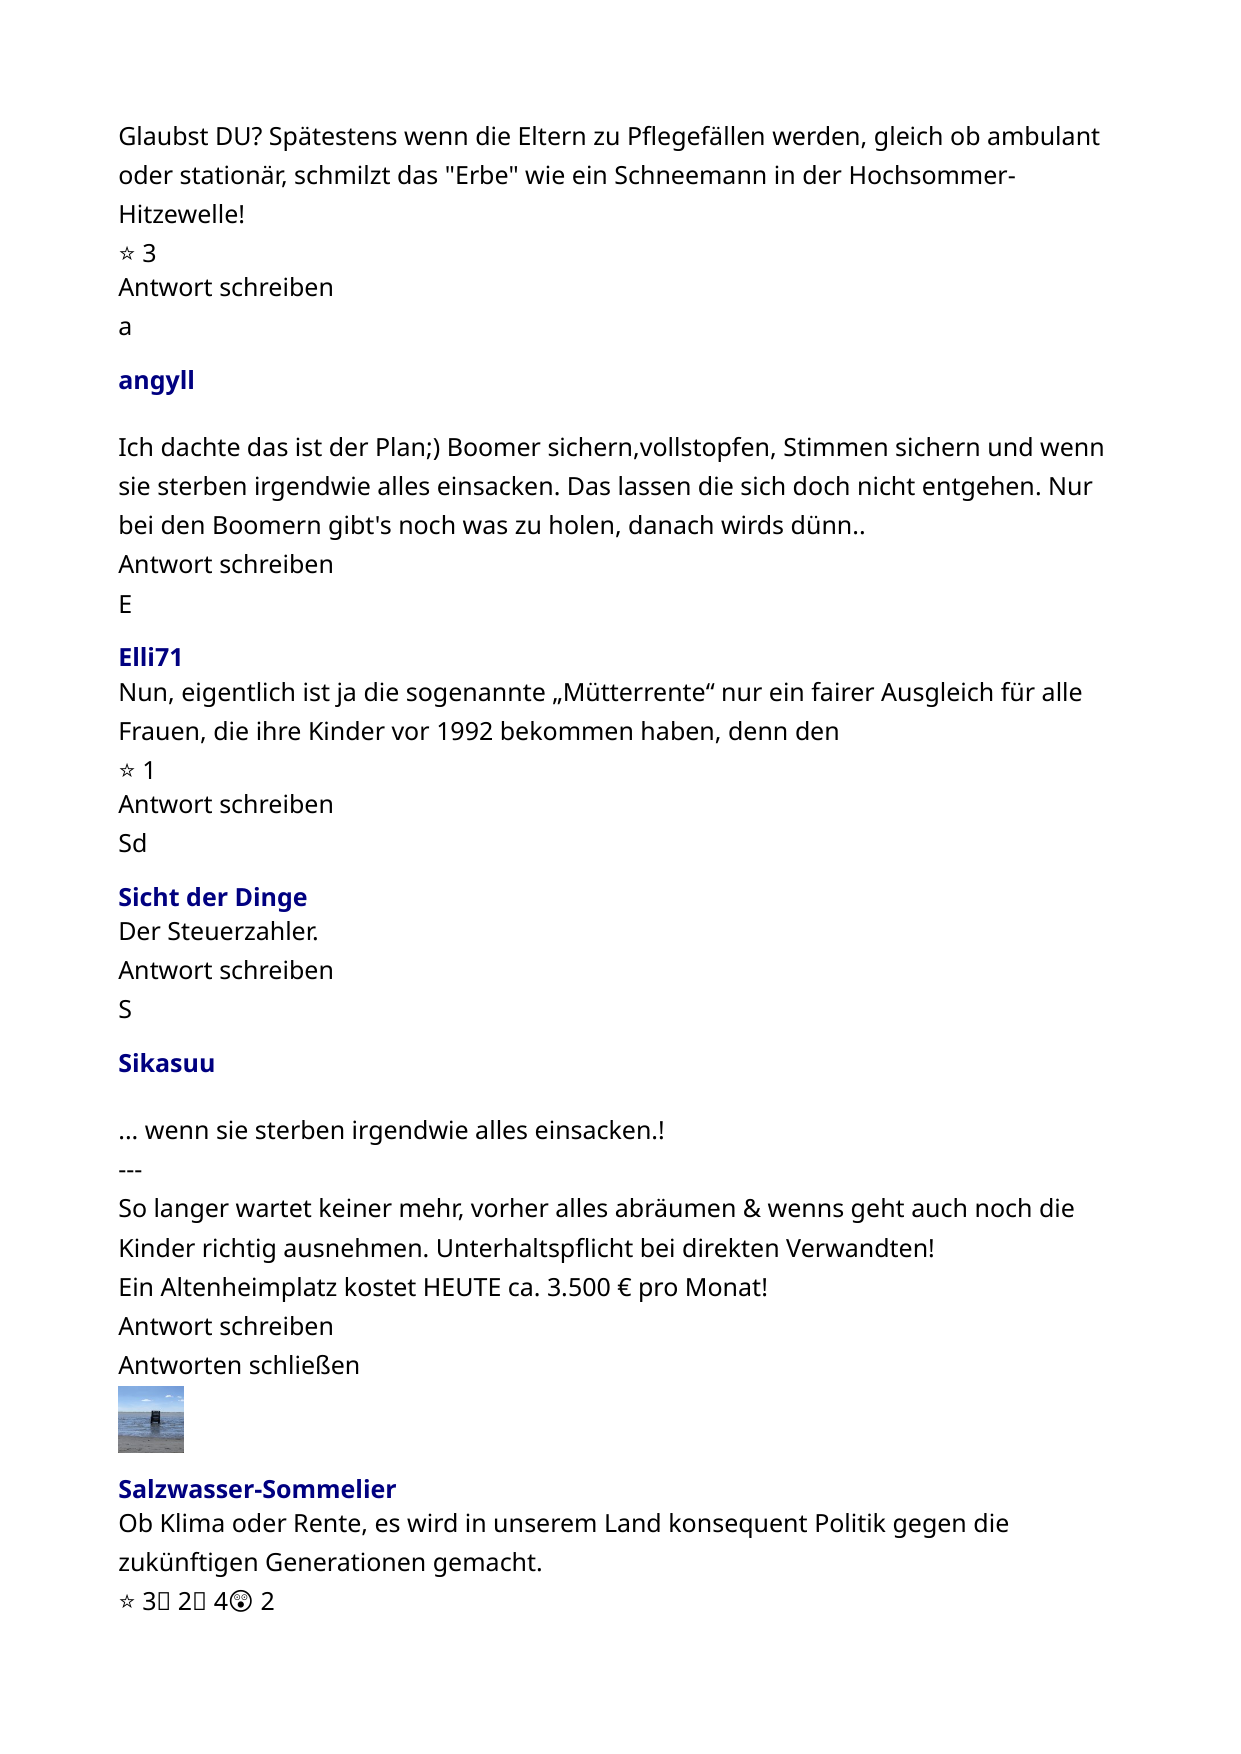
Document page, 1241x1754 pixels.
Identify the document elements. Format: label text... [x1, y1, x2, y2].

text ⭐️ 3🙁 2🤨 4😲 2 [118, 1584, 1122, 1618]
text E [118, 586, 1122, 620]
text Antwort schreiben [118, 270, 1122, 304]
text Nun, eigentlich ist ja die sogenannte „Mütterrente“ nur ein fairer Ausgleich für alle Frauen, die ihre Kinder vor 1992 bekommen haben, denn den [118, 674, 1122, 747]
subtitle Sicht der Dinge [118, 879, 1122, 913]
text Antworten schließen [118, 1348, 1122, 1382]
text Der Steuerzahler. [118, 913, 1122, 948]
subtitle angyll [118, 363, 1122, 397]
text Antwort schreiben [118, 1308, 1122, 1343]
text So langer wartet keiner mehr, vorher alles abräumen & wenns geht auch noch die Kinder richtig ausnehmen. Unterhaltspflicht bei direkten Verwandten! [118, 1191, 1122, 1264]
subtitle Sikasuu [118, 1046, 1122, 1080]
text Antwort schreiben [118, 547, 1122, 581]
text Sd [118, 826, 1122, 860]
text Antwort schreiben [118, 953, 1122, 987]
text ... wenn sie sterben irgendwie alles einsacken.! [118, 1113, 1122, 1147]
text Ob Klima oder Rente, es wird in unserem Land konsequent Politik gegen die zukünftigen Generationen gemacht. [118, 1505, 1122, 1579]
text Ein Altenheimplatz kostet HEUTE ca. 3.500 € pro Monat! [118, 1269, 1122, 1303]
text ⭐️ 3 [118, 236, 1122, 270]
text --- [118, 1152, 1122, 1186]
text ⭐️ 1 [118, 752, 1122, 787]
subtitle Salzwasser-Sommelier [118, 1471, 1122, 1505]
text Glaubst DU? Spätestens wenn die Eltern zu Pflegefällen werden, gleich ob ambulant oder stationär, schmilzt das "Erbe" wie ein Schneemann in der Hochsommer-Hitzewelle! [118, 118, 1122, 231]
subtitle Elli71 [118, 640, 1122, 674]
text Antwort schreiben [118, 787, 1122, 821]
picture [118, 1386, 184, 1453]
text a [118, 309, 1122, 343]
text S [118, 992, 1122, 1026]
text Ich dachte das ist der Plan;) Boomer sichern,vollstopfen, Stimmen sichern und wenn sie sterben irgendwie alles einsacken. Das lassen die sich doch nicht entgehen. Nur bei den Boomern gibt's noch was zu holen, danach wirds dünn.. [118, 430, 1122, 542]
